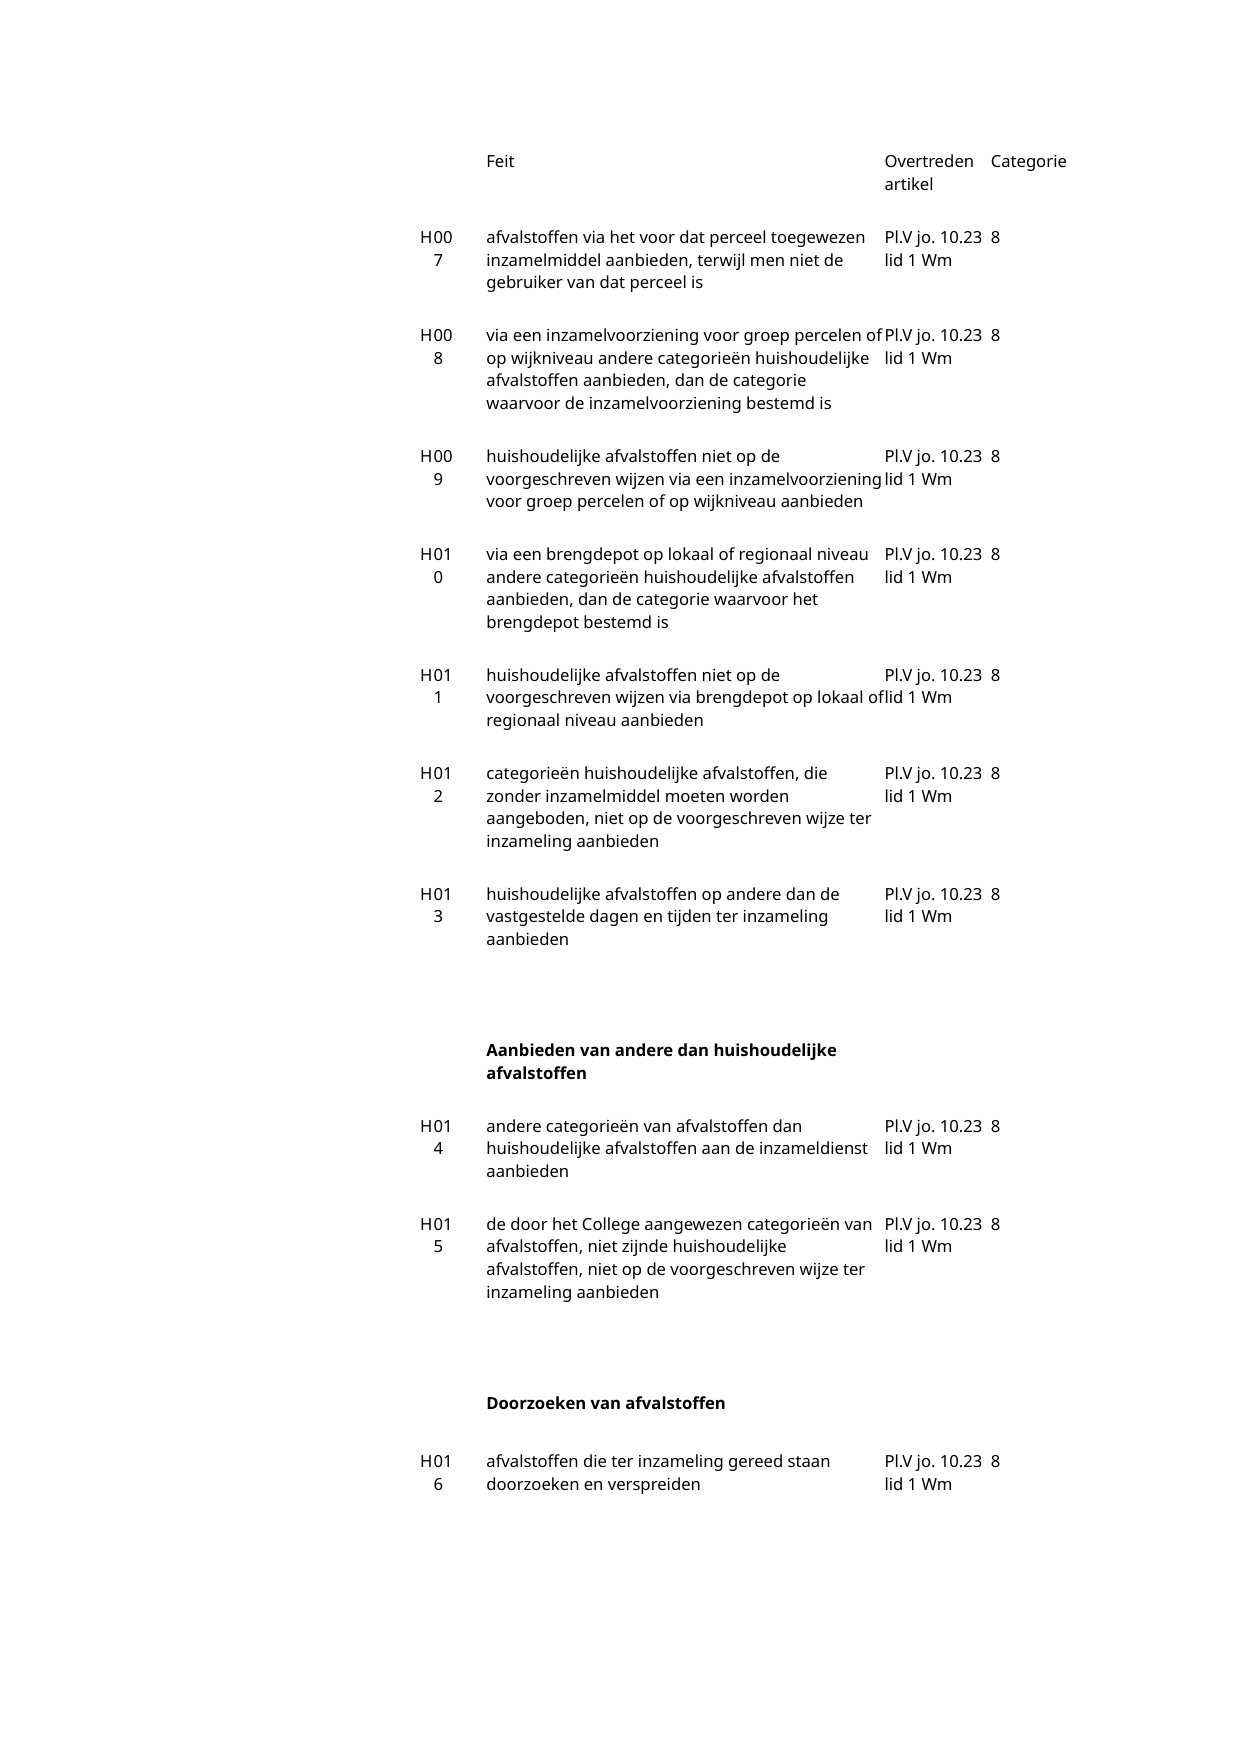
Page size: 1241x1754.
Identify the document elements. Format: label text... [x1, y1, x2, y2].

table_cell H [420, 543, 433, 663]
table_cell [460, 980, 486, 1039]
table_cell Pl.V jo. 10.23 lid 1 Wm [884, 1114, 991, 1212]
table_cell [433, 1526, 460, 1584]
table_cell [460, 444, 486, 542]
table_header Categorie [991, 150, 1090, 225]
table_cell [420, 1526, 433, 1584]
table_cell [460, 324, 486, 444]
table_cell [433, 1039, 460, 1114]
table_header Feit [486, 150, 884, 225]
table_cell [420, 1039, 433, 1114]
table_cell 009 [433, 444, 460, 542]
table_cell via een inzamelvoorziening voor groep percelen of op wijkniveau andere categorieën huishoudelijke afvalstoffen aanbieden, dan de categorie waarvoor de inzamelvoorziening bestemd is [486, 324, 884, 444]
table_cell Pl.V jo. 10.23 lid 1 Wm [884, 543, 991, 663]
table_cell H [420, 663, 433, 761]
table_header Overtreden artikel [884, 150, 991, 225]
table_cell [460, 1450, 486, 1526]
table_cell [460, 1039, 486, 1114]
table_cell Pl.V jo. 10.23 lid 1 Wm [884, 1450, 991, 1526]
table_header [433, 150, 460, 225]
table_header [460, 150, 486, 225]
table_cell 008 [433, 324, 460, 444]
table_cell huishoudelijke afvalstoffen niet op de voorgeschreven wijzen via brengdepot op lokaal of regionaal niveau aanbieden [486, 663, 884, 761]
table_cell 8 [991, 543, 1090, 663]
table_cell [460, 225, 486, 323]
table_cell [460, 1333, 486, 1392]
table_cell [460, 1213, 486, 1333]
table_cell 8 [991, 324, 1090, 444]
table_cell 8 [991, 761, 1090, 882]
table_cell afvalstoffen via het voor dat perceel toegewezen inzamelmiddel aanbieden, terwijl men niet de gebruiker van dat perceel is [486, 225, 884, 323]
table_cell 8 [991, 225, 1090, 323]
table_cell Pl.V jo. 10.23 lid 1 Wm [884, 324, 991, 444]
table_cell [460, 1392, 486, 1450]
table_cell huishoudelijke afvalstoffen op andere dan de vastgestelde dagen en tijden ter inzameling aanbieden [486, 882, 884, 980]
table_cell andere categorieën van afvalstoffen dan huishoudelijke afvalstoffen aan de inzameldienst aanbieden [486, 1114, 884, 1212]
table_header [420, 150, 433, 225]
table_cell categorieën huishoudelijke afvalstoffen, die zonder inzamelmiddel moeten worden aangeboden, niet op de voorgeschreven wijze ter inzameling aanbieden [486, 761, 884, 882]
table_cell 8 [991, 663, 1090, 761]
table_cell [460, 663, 486, 761]
table_cell 016 [433, 1450, 460, 1526]
table_cell [486, 1526, 884, 1584]
table_cell de door het College aangewezen categorieën van afvalstoffen, niet zijnde huishoudelijke afvalstoffen, niet op de voorgeschreven wijze ter inzameling aanbieden [486, 1213, 884, 1333]
table_cell 014 [433, 1114, 460, 1212]
table_cell Pl.V jo. 10.23 lid 1 Wm [884, 444, 991, 542]
table_cell [884, 1333, 991, 1392]
table_cell H [420, 1213, 433, 1333]
table_cell [460, 543, 486, 663]
table_cell [460, 1114, 486, 1212]
table_cell 010 [433, 543, 460, 663]
table_cell 013 [433, 882, 460, 980]
table_cell [991, 1392, 1090, 1450]
table_cell 8 [991, 1450, 1090, 1526]
table_cell 011 [433, 663, 460, 761]
table_cell Doorzoeken van afvalstoffen [486, 1392, 884, 1450]
table_cell [991, 1526, 1090, 1584]
table_cell H [420, 761, 433, 882]
table_cell H [420, 225, 433, 323]
table_cell H [420, 1114, 433, 1212]
table_cell [884, 1392, 991, 1450]
table_cell [420, 1392, 433, 1450]
table_cell 8 [991, 1213, 1090, 1333]
table_cell Pl.V jo. 10.23 lid 1 Wm [884, 882, 991, 980]
table_cell via een brengdepot op lokaal of regionaal niveau andere categorieën huishoudelijke afvalstoffen aanbieden, dan de categorie waarvoor het brengdepot bestemd is [486, 543, 884, 663]
table_cell [433, 1333, 460, 1392]
table_cell [991, 1039, 1090, 1114]
table_cell Pl.V jo. 10.23 lid 1 Wm [884, 1213, 991, 1333]
table_cell [460, 882, 486, 980]
table_cell [420, 980, 433, 1039]
table_cell [433, 980, 460, 1039]
table_cell afvalstoffen die ter inzameling gereed staan doorzoeken en verspreiden [486, 1450, 884, 1526]
table_cell 012 [433, 761, 460, 882]
table_cell [486, 1333, 884, 1392]
table_cell H [420, 444, 433, 542]
table_cell H [420, 1450, 433, 1526]
table_cell huishoudelijke afvalstoffen niet op de voorgeschreven wijzen via een inzamelvoorziening voor groep percelen of op wijkniveau aanbieden [486, 444, 884, 542]
table_cell 8 [991, 444, 1090, 542]
table_cell [884, 980, 991, 1039]
table_cell [884, 1039, 991, 1114]
table_cell [460, 761, 486, 882]
table_cell 007 [433, 225, 460, 323]
table_cell 015 [433, 1213, 460, 1333]
table_cell [991, 1333, 1090, 1392]
table_cell H [420, 882, 433, 980]
table_cell Pl.V jo. 10.23 lid 1 Wm [884, 761, 991, 882]
table_cell [884, 1526, 991, 1584]
table_cell [486, 980, 884, 1039]
table_cell [991, 980, 1090, 1039]
table_cell [460, 1526, 486, 1584]
table_cell 8 [991, 1114, 1090, 1212]
table_cell Pl.V jo. 10.23 lid 1 Wm [884, 225, 991, 323]
table_cell Pl.V jo. 10.23 lid 1 Wm [884, 663, 991, 761]
table_cell [433, 1392, 460, 1450]
table_cell [420, 1333, 433, 1392]
table_cell H [420, 324, 433, 444]
table_cell 8 [991, 882, 1090, 980]
table_cell Aanbieden van andere dan huishoudelijke afvalstoffen [486, 1039, 884, 1114]
